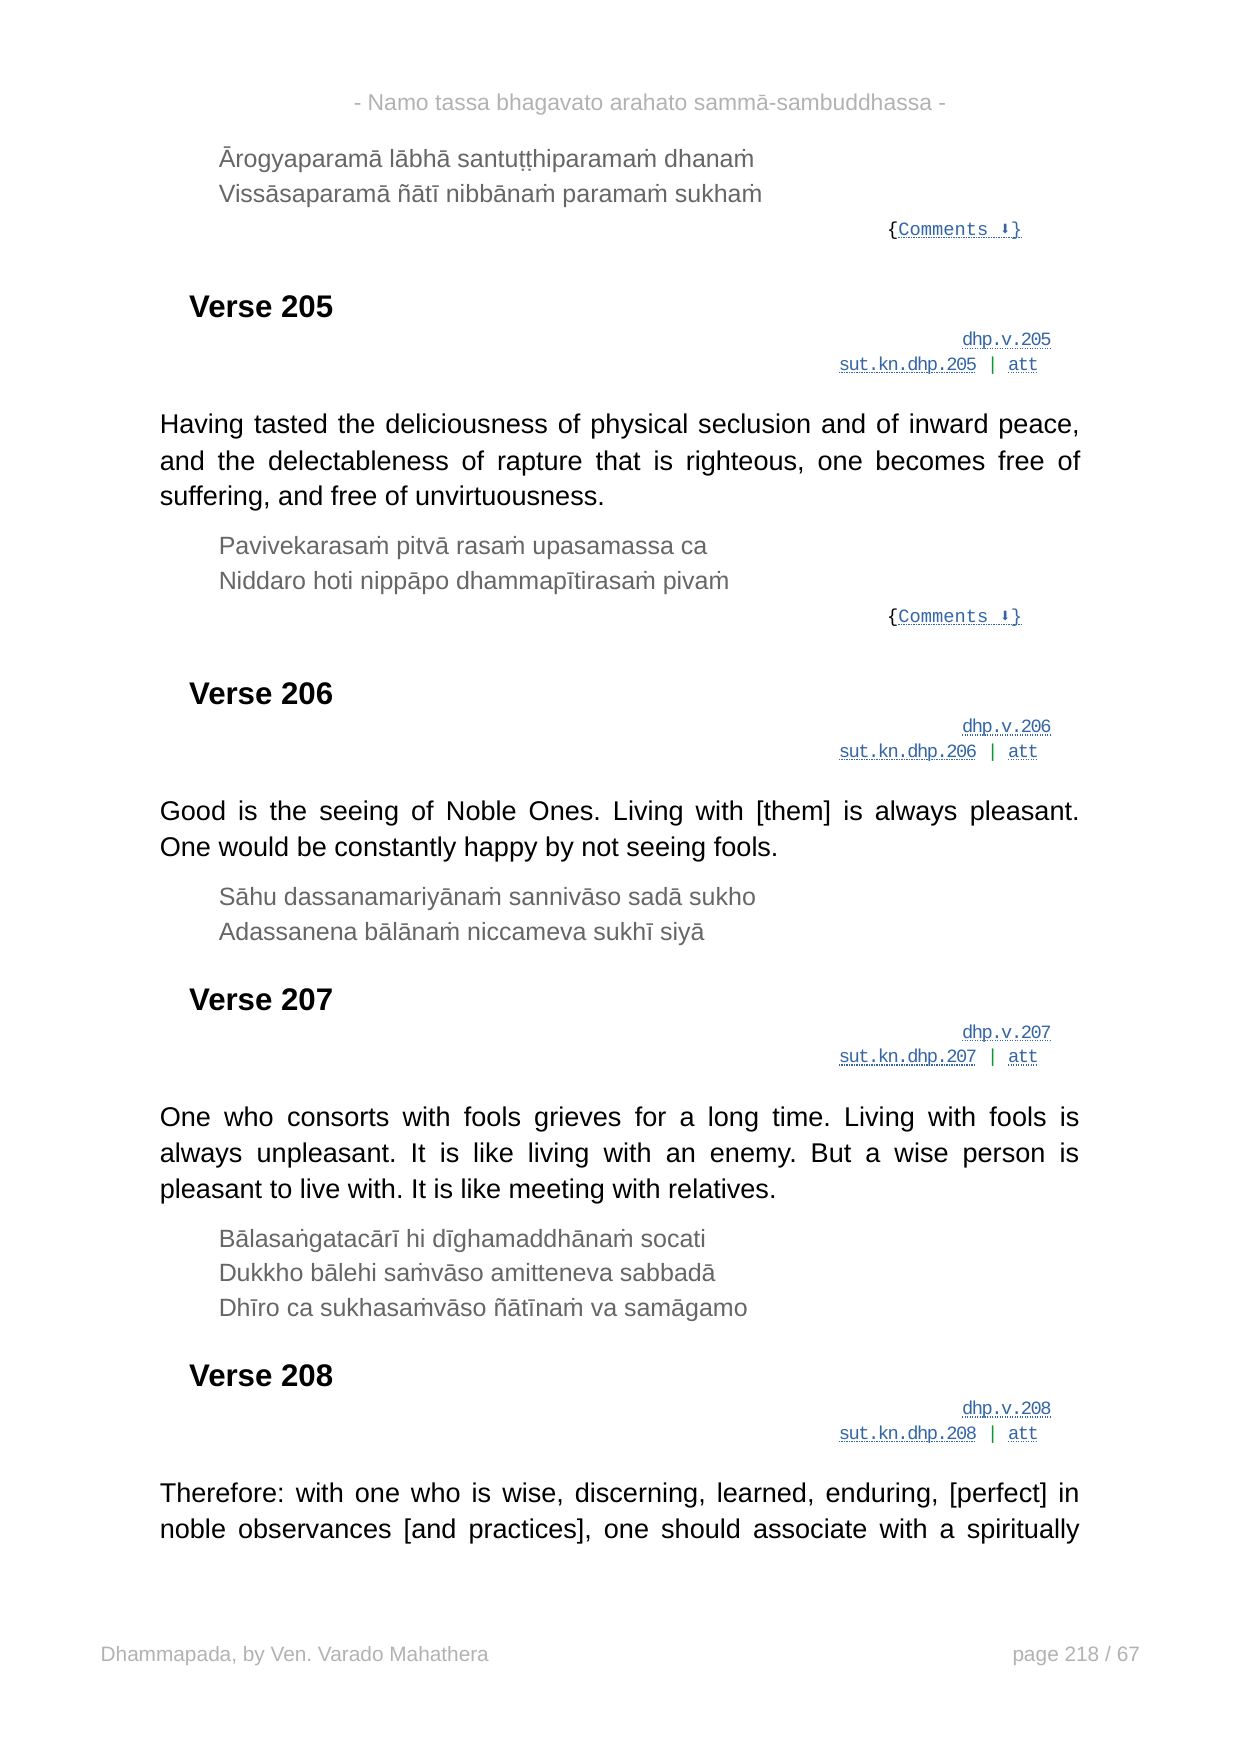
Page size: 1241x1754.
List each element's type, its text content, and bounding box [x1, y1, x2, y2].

text Sāhu dassanamariyānaṁ sannivāso sadā sukho [218, 882, 1110, 911]
text dhp.v.208 sut.kn.dhp.208 | att [159, 1399, 1051, 1445]
subtitle Verse 208 [189, 1357, 1140, 1393]
text Having tasted the deliciousness of physical seclusion and of inward peace, and the delectableness of rapture that is righteous, one becomes free of suffering, and free of unvirtuousness. [159, 408, 1081, 512]
text Niddaro hoti nippāpo dhammapītirasaṁ pivaṁ [218, 566, 1110, 594]
text Good is the seeing of Noble Ones. Living with [them] is always pleasant. One would be constantly happy by not seeing fools. [159, 795, 1081, 862]
text Pavivekarasaṁ pitvā rasaṁ upasamassa ca [218, 531, 1110, 560]
text Therefore: with one who is wise, discerning, learned, enduring, [perfect] in noble observances [and practices], one should associate with a spiritually [159, 1477, 1081, 1544]
subtitle Verse 205 [189, 288, 1140, 324]
text Vissāsaparamā ñātī nibbānaṁ paramaṁ sukhaṁ [218, 179, 1110, 208]
text dhp.v.207 sut.kn.dhp.207 | att [159, 1023, 1051, 1068]
text Dukkho bālehi saṁvāso amitteneva sabbadā [218, 1258, 1110, 1287]
text One who consorts with fools grieves for a long time. Living with fools is always unpleasant. It is like living with an enemy. But a wise person is pleasant to live with. It is like meeting with relatives. [159, 1101, 1081, 1204]
text dhp.v.205 sut.kn.dhp.205 | att [159, 330, 1051, 376]
text Dhīro ca sukhasaṁvāso ñātīnaṁ va samāgamo [218, 1293, 1110, 1322]
text Adassanena bālānaṁ niccameva sukhī siyā [218, 917, 1110, 945]
text Ārogyaparamā lābhā santuṭṭhiparamaṁ dhanaṁ [218, 144, 1110, 173]
subtitle Verse 207 [189, 981, 1140, 1017]
text Bālasaṅgatacārī hi dīghamaddhānaṁ socati [218, 1224, 1110, 1252]
text {Comments ⬇} [159, 606, 1022, 628]
text {Comments ⬇} [159, 220, 1022, 241]
subtitle Verse 206 [189, 675, 1140, 711]
text dhp.v.206 sut.kn.dhp.206 | att [159, 717, 1051, 763]
